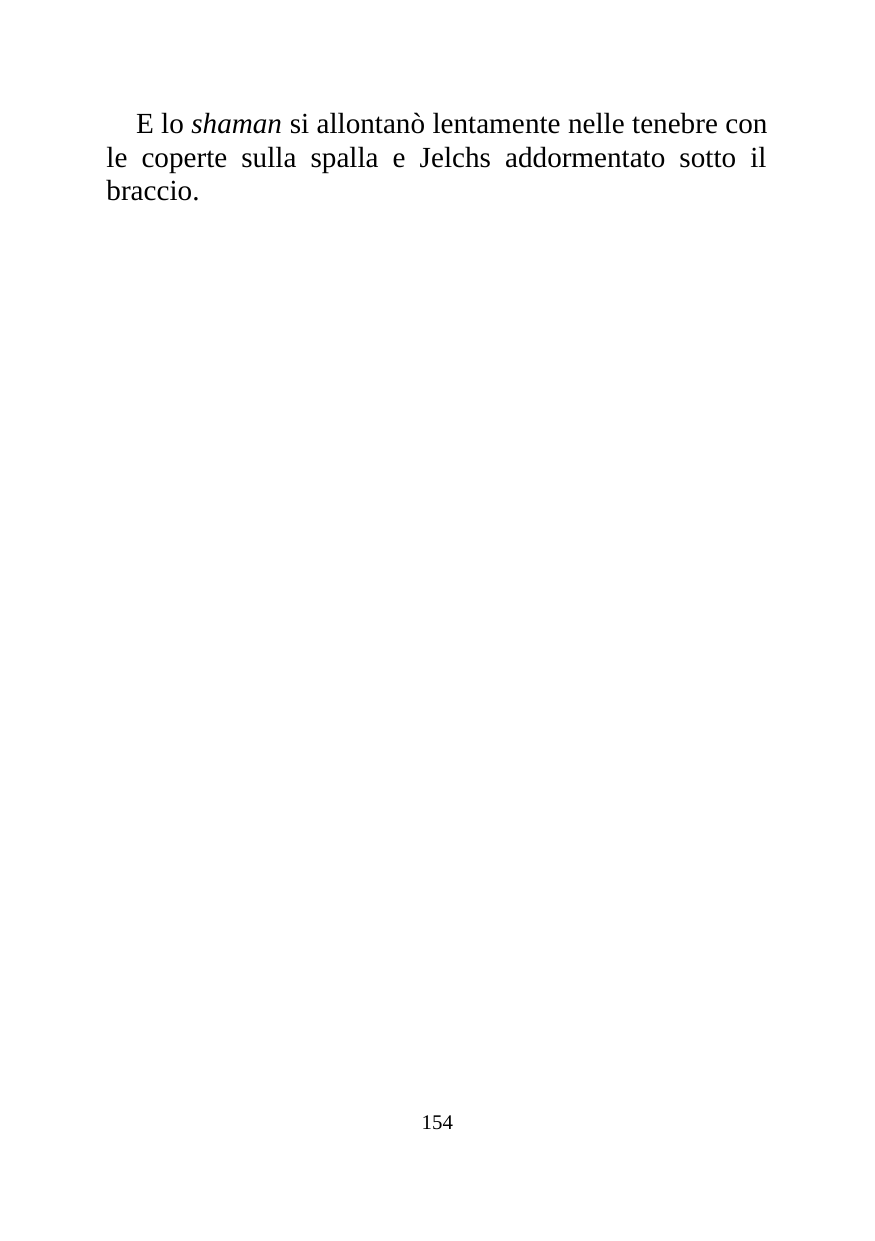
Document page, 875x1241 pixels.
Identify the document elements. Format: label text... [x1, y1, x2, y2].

text E lo shaman si allontanò lentamente nelle tenebre con le coperte sulla spalla e Jelchs addormentato sotto il braccio. [106, 106, 768, 207]
